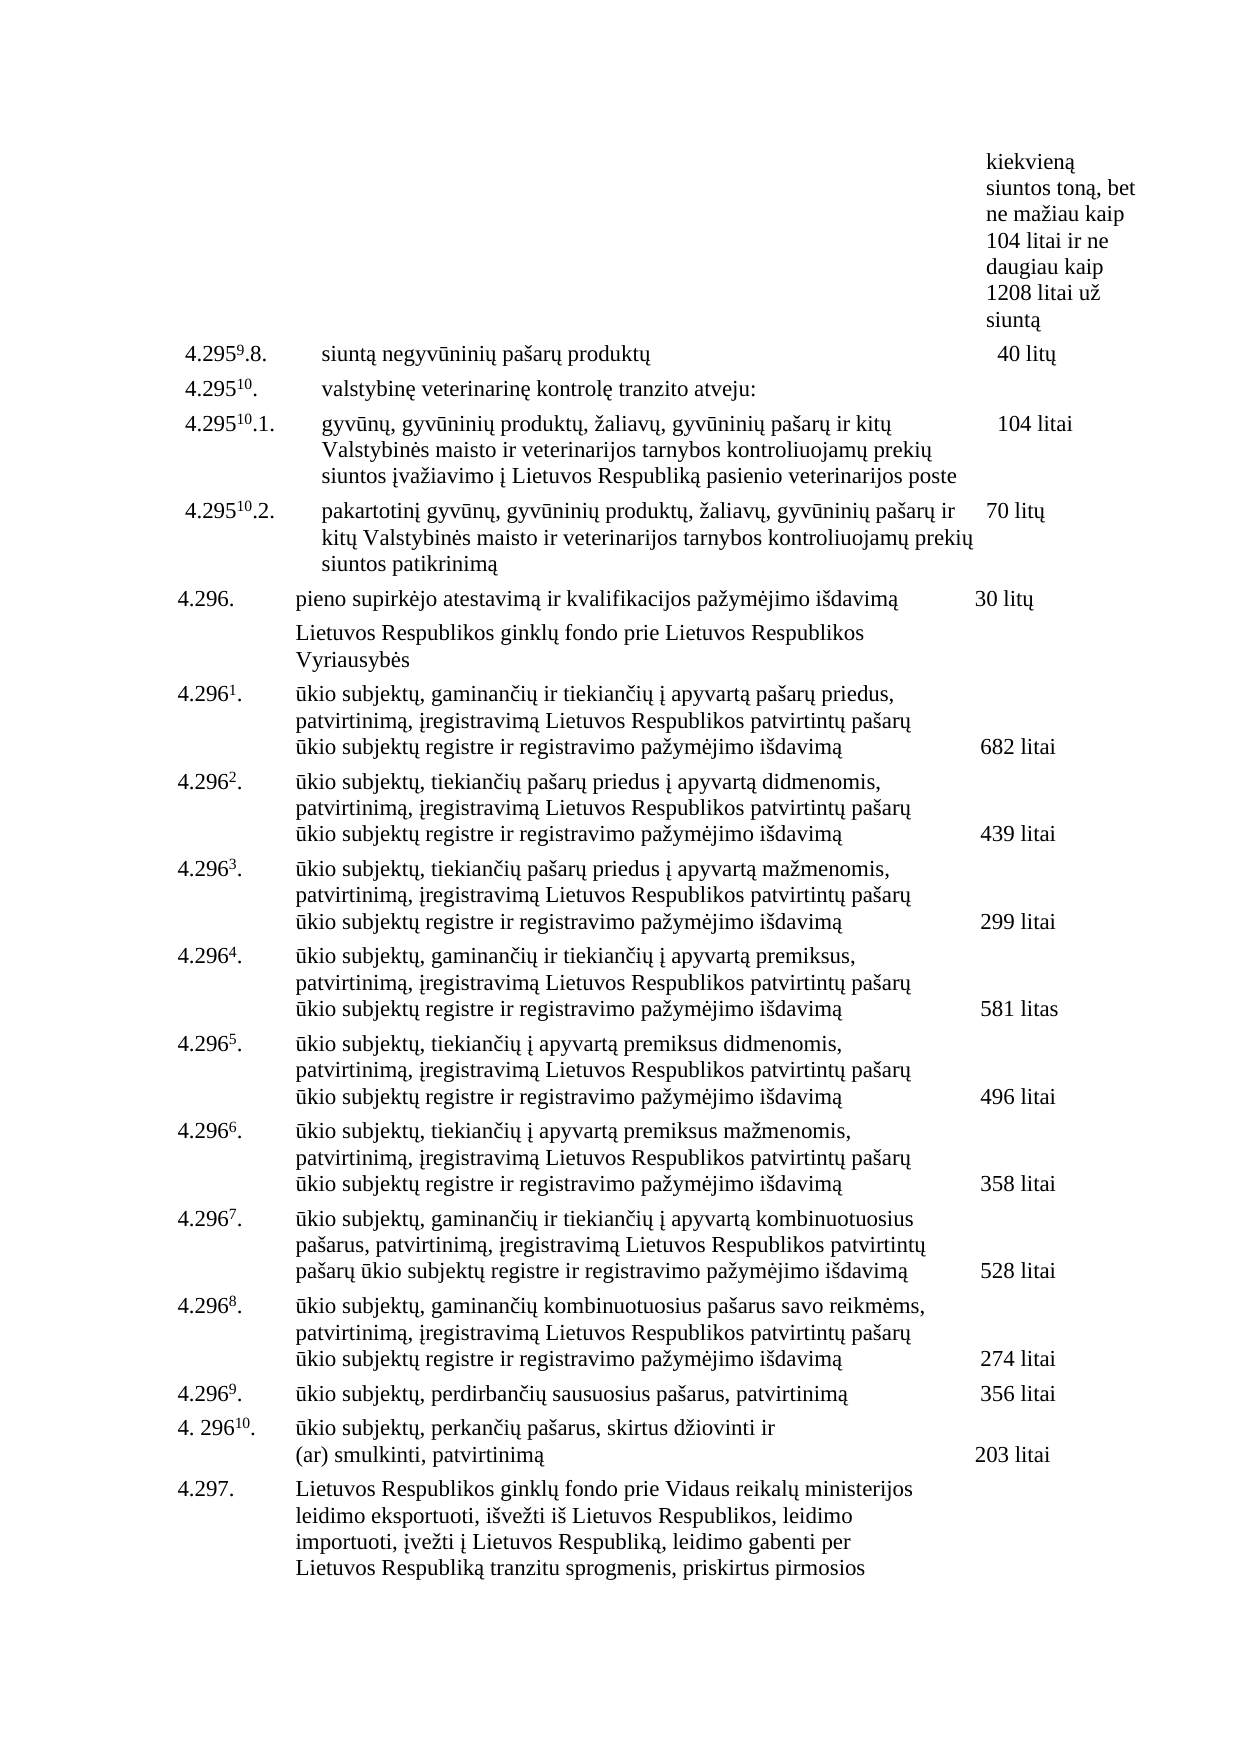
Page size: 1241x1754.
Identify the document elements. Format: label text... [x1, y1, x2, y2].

text 4.2968. ūkio subjektų, gaminančių kombinuotuosius pašarus savo reikmėms, patvirtinimą, įregistravimą Lietuvos Respublikos patvirtintų pašarų ūkio subjektų registre ir registravimo pažymėjimo išdavimą 274 litai [177, 1292, 1122, 1371]
table_cell 70 litų [986, 497, 1148, 585]
text 4.2969. ūkio subjektų, perdirbančių sausuosius pašarus, patvirtinimą 356 litai [177, 1379, 1122, 1406]
text 4.2963. ūkio subjektų, tiekiančių pašarų priedus į apyvartą mažmenomis, patvirtinimą, įregistravimą Lietuvos Respublikos patvirtintų pašarų ūkio subjektų registre ir registravimo pažymėjimo išdavimą 299 litai [177, 855, 1122, 934]
table_cell 4.29510. [174, 375, 321, 410]
table_cell [174, 148, 321, 341]
table_cell [321, 148, 986, 341]
table_cell [986, 375, 1148, 410]
table_cell pakartotinį gyvūnų, gyvūninių produktų, žaliavų, gyvūninių pašarų ir kitų Valstybinės maisto ir veterinarijos tarnybos kontroliuojamų prekių siuntos patikrinimą [321, 497, 986, 585]
text 4.2961. ūkio subjektų, gaminančių ir tiekiančių į apyvartą pašarų priedus, patvirtinimą, įregistravimą Lietuvos Respublikos patvirtintų pašarų ūkio subjektų registre ir registravimo pažymėjimo išdavimą 682 litai [177, 680, 1122, 759]
text 4.2966. ūkio subjektų, tiekiančių į apyvartą premiksus mažmenomis, patvirtinimą, įregistravimą Lietuvos Respublikos patvirtintų pašarų ūkio subjektų registre ir registravimo pažymėjimo išdavimą 358 litai [177, 1117, 1122, 1196]
table_cell 40 litų [986, 341, 1148, 375]
table_cell 4.29510.2. [174, 497, 321, 585]
table_cell 104 litai [986, 410, 1148, 497]
table_cell 4.29510.1. [174, 410, 321, 497]
text 4.2965. ūkio subjektų, tiekiančių į apyvartą premiksus didmenomis, patvirtinimą, įregistravimą Lietuvos Respublikos patvirtintų pašarų ūkio subjektų registre ir registravimo pažymėjimo išdavimą 496 litai [177, 1030, 1122, 1109]
table_cell valstybinę veterinarinę kontrolę tranzito atveju: [321, 375, 986, 410]
text 4.2967. ūkio subjektų, gaminančių ir tiekiančių į apyvartą kombinuotuosius pašarus, patvirtinimą, įregistravimą Lietuvos Respublikos patvirtintų pašarų ūkio subjektų registre ir registravimo pažymėjimo išdavimą 528 litai [177, 1205, 1122, 1284]
text 4. 29610. ūkio subjektų, perkančių pašarus, skirtus džiovinti ir (ar) smulkinti, patvirtinimą 203 litai [177, 1414, 1122, 1467]
text 4.297. Lietuvos Respublikos ginklų fondo prie Vidaus reikalų ministerijos leidimo eksportuoti, išvežti iš Lietuvos Respublikos, leidimo importuoti, įvežti į Lietuvos Respubliką, leidimo gabenti per Lietuvos Respubliką tranzitu sprogmenis, priskirtus pirmosios [177, 1475, 924, 1581]
text Lietuvos Respublikos ginklų fondo prie Lietuvos Respublikos Vyriausybės [177, 619, 945, 672]
table_cell kiekvieną siuntos toną, bet ne mažiau kaip 104 litai ir ne daugiau kaip 1208 litai už siuntą [986, 148, 1148, 341]
table_cell siuntą negyvūninių pašarų produktų [321, 341, 986, 375]
table_cell 4.2959.8. [174, 341, 321, 375]
table_cell gyvūnų, gyvūninių produktų, žaliavų, gyvūninių pašarų ir kitų Valstybinės maisto ir veterinarijos tarnybos kontroliuojamų prekių siuntos įvažiavimo į Lietuvos Respubliką pasienio veterinarijos poste [321, 410, 986, 497]
text 4.296. pieno supirkėjo atestavimą ir kvalifikacijos pažymėjimo išdavimą 30 litų [177, 585, 1122, 611]
text 4.2962. ūkio subjektų, tiekiančių pašarų priedus į apyvartą didmenomis, patvirtinimą, įregistravimą Lietuvos Respublikos patvirtintų pašarų ūkio subjektų registre ir registravimo pažymėjimo išdavimą 439 litai [177, 768, 1122, 847]
text 4.2964. ūkio subjektų, gaminančių ir tiekiančių į apyvartą premiksus, patvirtinimą, įregistravimą Lietuvos Respublikos patvirtintų pašarų ūkio subjektų registre ir registravimo pažymėjimo išdavimą 581 litas [177, 943, 1122, 1022]
